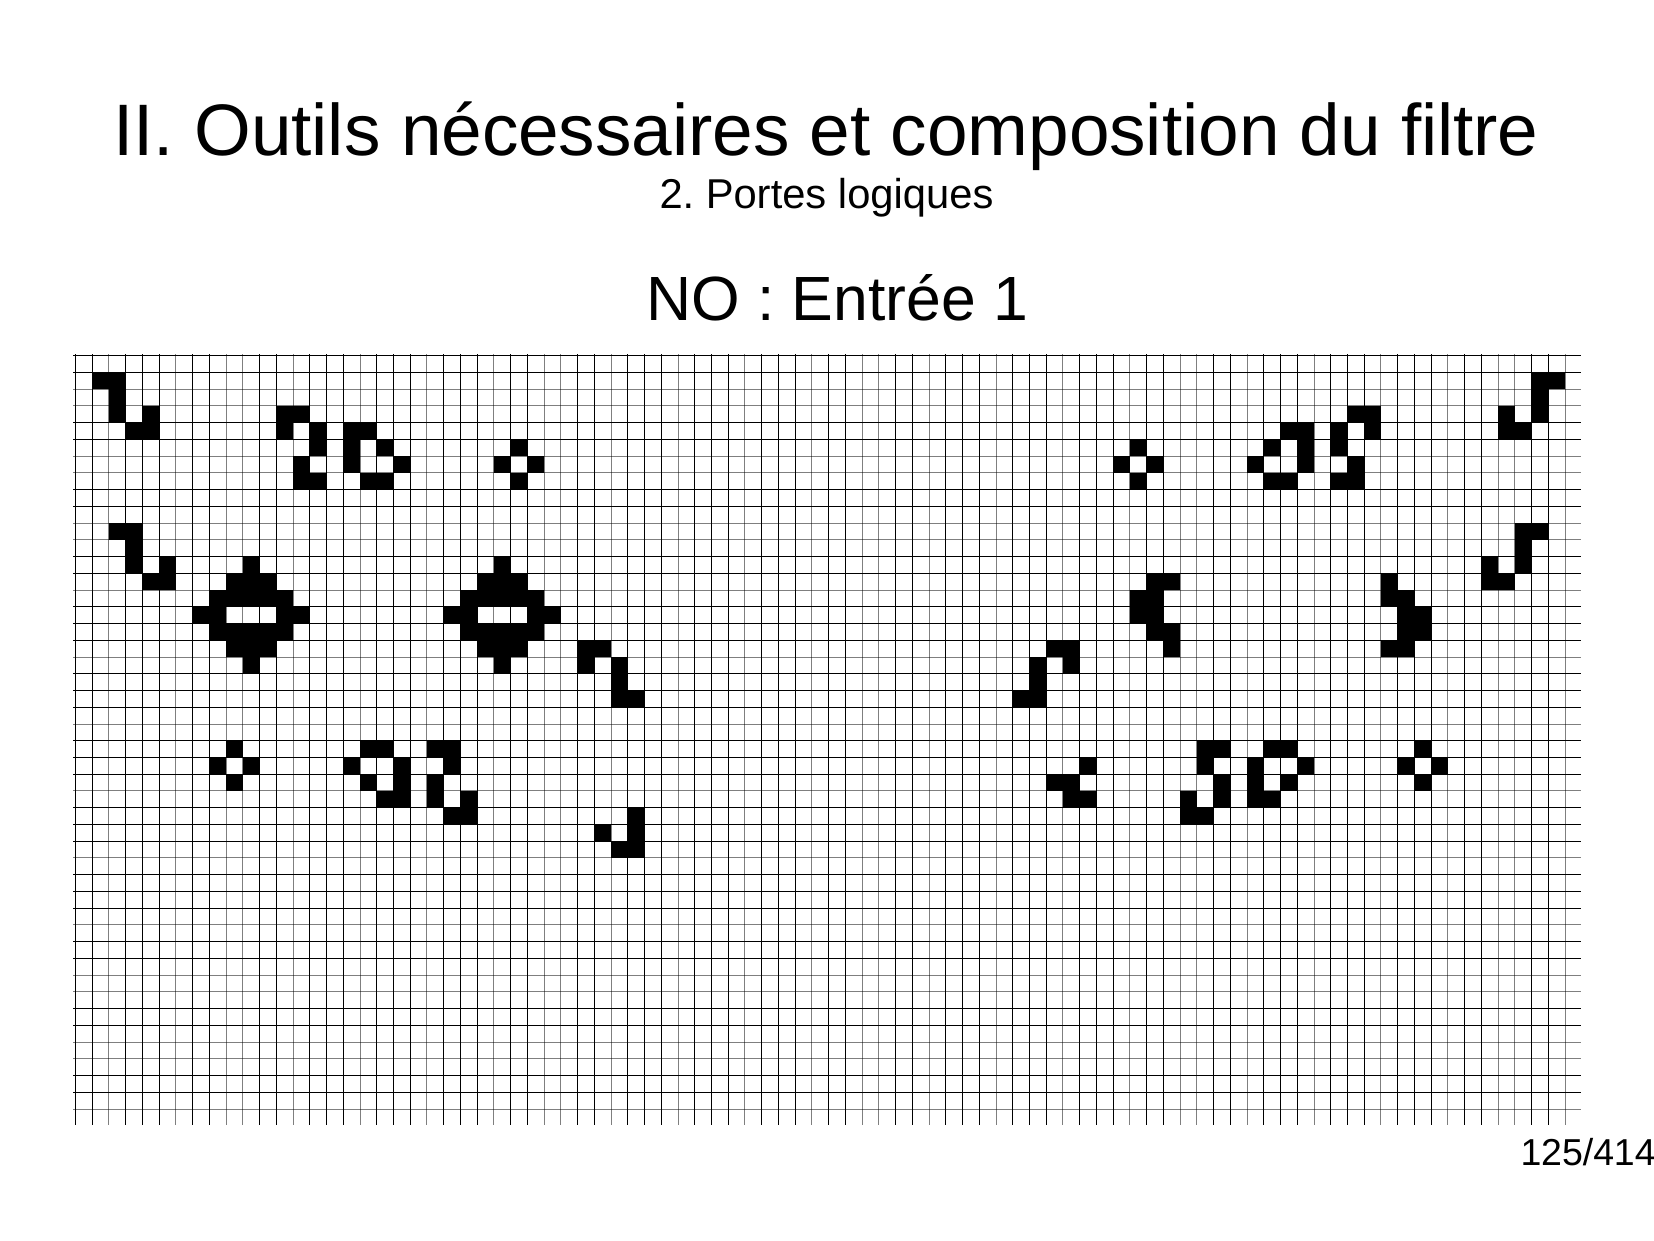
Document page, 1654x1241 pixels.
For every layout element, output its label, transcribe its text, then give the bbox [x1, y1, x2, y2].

picture [73, 354, 1581, 1125]
title II. Outils nécessaires et composition du filtre 2. Portes logiques [82, 49, 1571, 257]
text_box NO : Entrée 1 [631, 256, 1044, 342]
text_box <number>/414 [1505, 1124, 1654, 1182]
